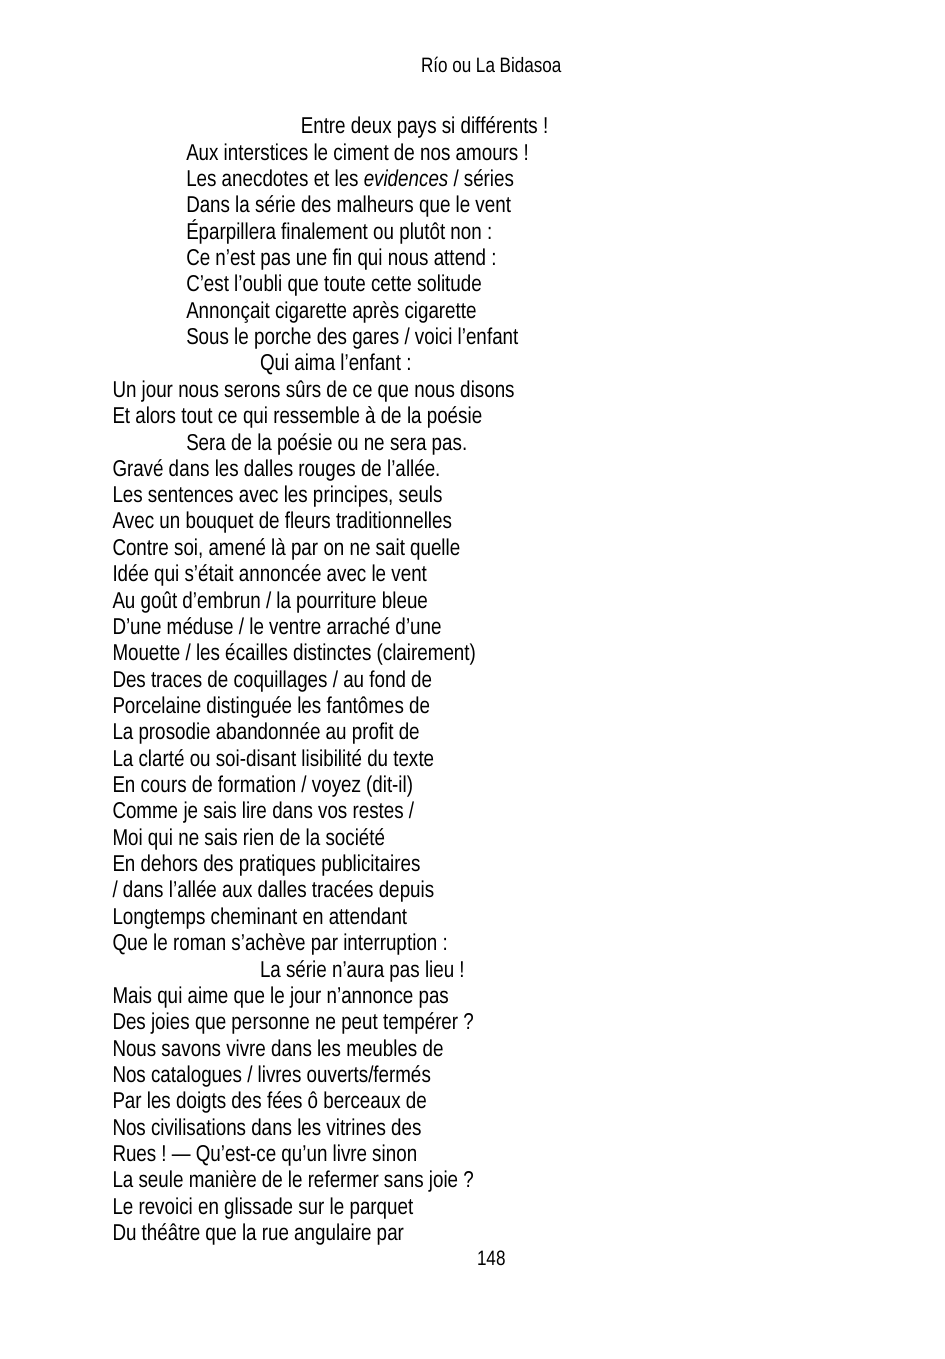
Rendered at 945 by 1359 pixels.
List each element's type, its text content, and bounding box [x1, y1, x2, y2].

text La clarté ou soi-disant lisibilité du texte [112, 745, 870, 771]
text Par les doigts des fées ô berceaux de [112, 1087, 870, 1114]
text D’une méduse / le ventre arraché d’une [112, 613, 870, 639]
text Du théâtre que la rue angulaire par [112, 1219, 870, 1245]
text Que le roman s’achève par interruption : [112, 929, 870, 956]
text Entre deux pays si différents ! [301, 112, 870, 138]
text Sous le porche des gares / voici l’enfant [186, 323, 870, 349]
text La série n’aura pas lieu ! [260, 956, 870, 982]
text Porcelaine distinguée les fantômes de [112, 692, 870, 718]
text / dans l’allée aux dalles tracées depuis [112, 876, 870, 903]
text Nos civilisations dans les vitrines des [112, 1114, 870, 1140]
text C’est l’oubli que toute cette solitude [186, 270, 870, 297]
text Dans la série des malheurs que le vent [186, 191, 870, 218]
text Idée qui s’était annoncée avec le vent [112, 560, 870, 587]
text Le revoici en glissade sur le parquet [112, 1193, 870, 1219]
text Éparpillera finalement ou plutôt non : [186, 218, 870, 244]
text En cours de formation / voyez (dit-il) [112, 771, 870, 797]
text Contre soi, amené là par on ne sait quelle [112, 534, 870, 560]
text Longtemps cheminant en attendant [112, 903, 870, 929]
text Sera de la poésie ou ne sera pas. [186, 428, 870, 455]
text Gravé dans les dalles rouges de l’allée. [112, 455, 870, 481]
text Rues ! — Qu’est-ce qu’un livre sinon [112, 1140, 870, 1166]
text Nous savons vivre dans les meubles de [112, 1034, 870, 1061]
text En dehors des pratiques publicitaires [112, 850, 870, 876]
text Des traces de coquillages / au fond de [112, 666, 870, 692]
text Et alors tout ce qui ressemble à de la poésie [112, 402, 870, 428]
text Au goût d’embrun / la pourriture bleue [112, 587, 870, 613]
text Ce n’est pas une fin qui nous attend : [186, 244, 870, 270]
text Annonçait cigarette après cigarette [186, 297, 870, 323]
text Les sentences avec les principes, seuls [112, 481, 870, 507]
text La prosodie abandonnée au profit de [112, 718, 870, 745]
text Mouette / les écailles distinctes (clairement) [112, 639, 870, 666]
text Des joies que personne ne peut tempérer ? [112, 1008, 870, 1034]
text Mais qui aime que le jour n’annonce pas [112, 982, 870, 1008]
text Les anecdotes et les evidences / séries [186, 165, 870, 191]
text Qui aima l’enfant : [260, 349, 870, 376]
text Un jour nous serons sûrs de ce que nous disons [112, 376, 870, 402]
text Comme je sais lire dans vos restes / [112, 797, 870, 824]
text Aux interstices le ciment de nos amours ! [186, 138, 870, 165]
text La seule manière de le refermer sans joie ? [112, 1166, 870, 1193]
text Nos catalogues / livres ouverts/fermés [112, 1061, 870, 1087]
text Avec un bouquet de fleurs traditionnelles [112, 507, 870, 534]
text Moi qui ne sais rien de la société [112, 824, 870, 850]
